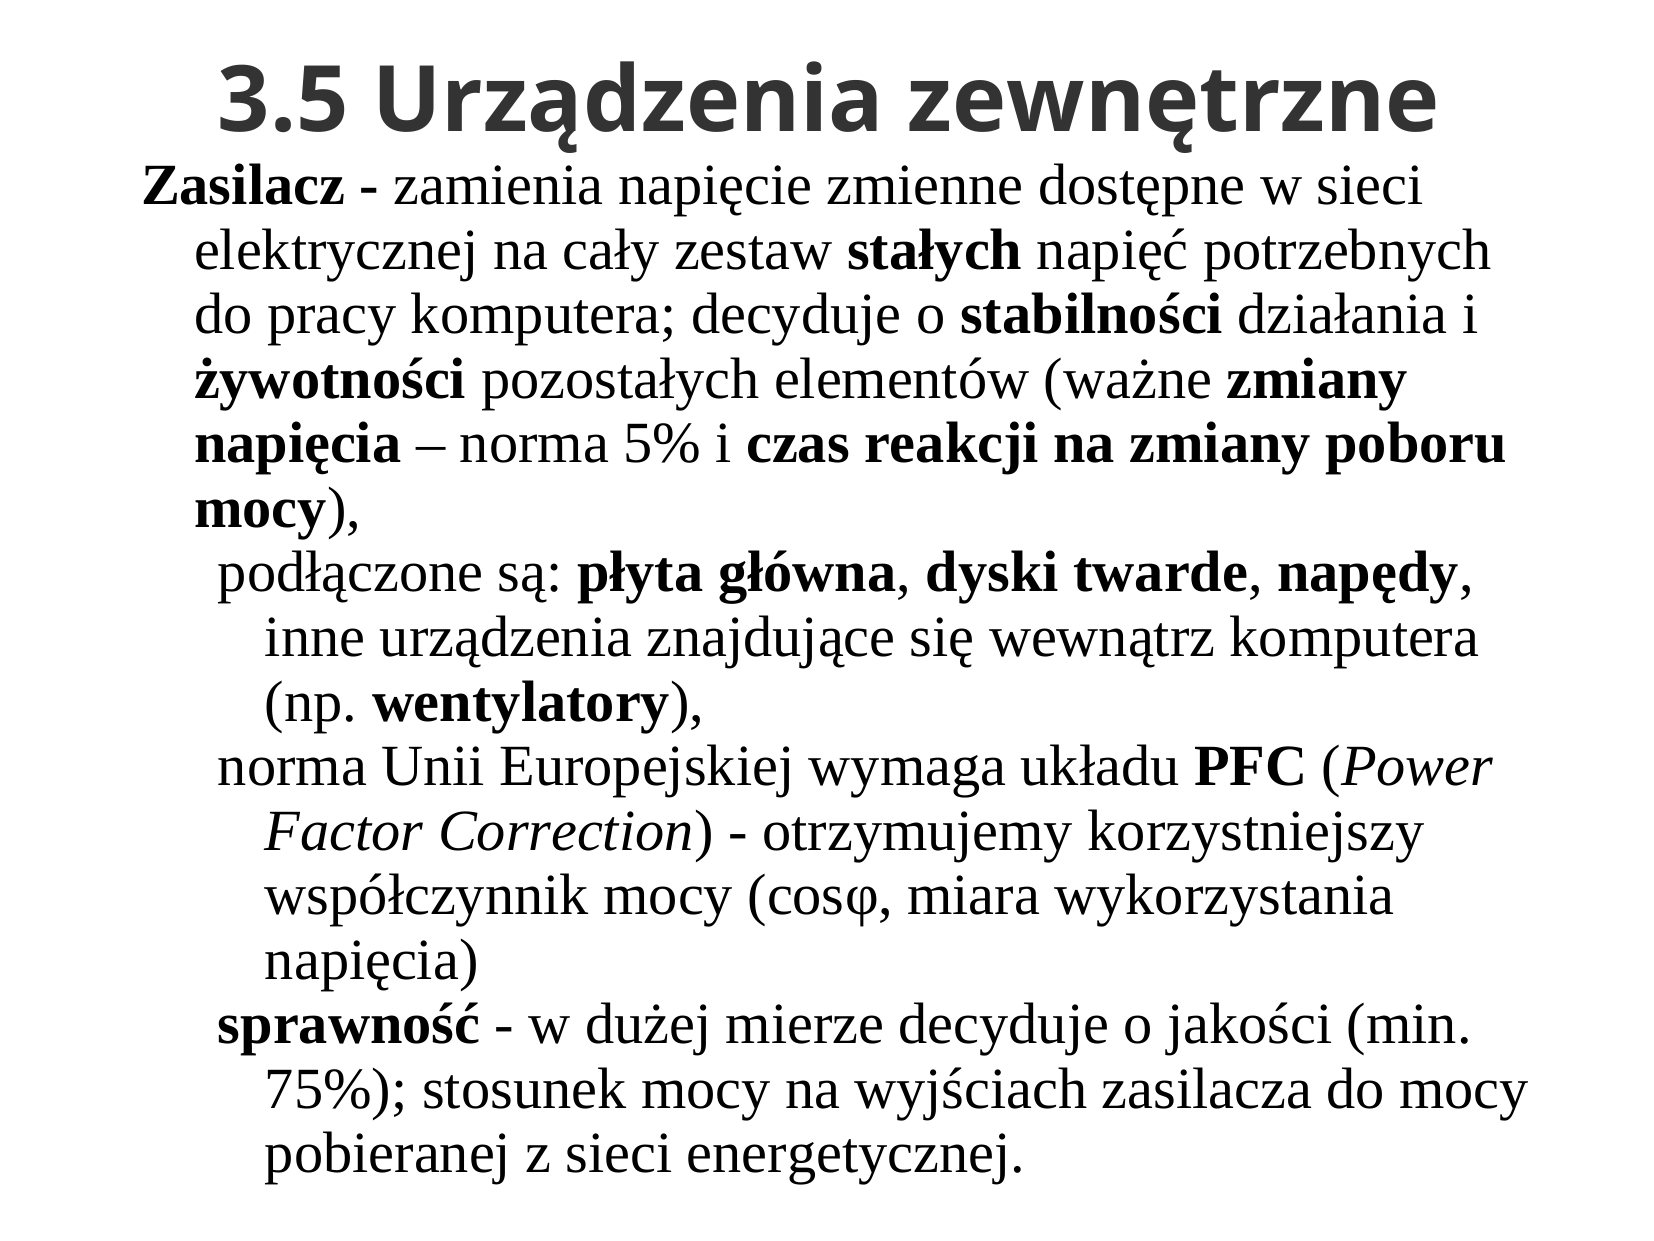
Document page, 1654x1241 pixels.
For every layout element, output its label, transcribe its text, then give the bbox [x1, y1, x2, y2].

list Zasilacz - zamienia napięcie zmienne dostępne w sieci elektrycznej na cały zestaw stałych napięć potrzebnych do pracy komputera; decyduje o stabilności działania i żywotności pozostałych elementów (ważne zmiany napięcia – norma 5% i czas reakcji na zmiany poboru mocy), podłączone są: płyta główna, dyski twarde, napędy, inne urządzenia znajdujące się wewnątrz komputera (np. wentylatory), norma Unii Europejskiej wymaga układu PFC (Power Factor Correction) - otrzymujemy korzystniejszy współczynnik mocy (cosφ, miara wykorzystania napięcia) sprawność - w dużej mierze decyduje o jakości (min. 75%); stosunek mocy na wyjściach zasilacza do mocy pobieranej z sieci energetycznej. [123, 152, 1536, 1211]
title 3.5 Urządzenia zewnętrzne [123, 0, 1536, 152]
